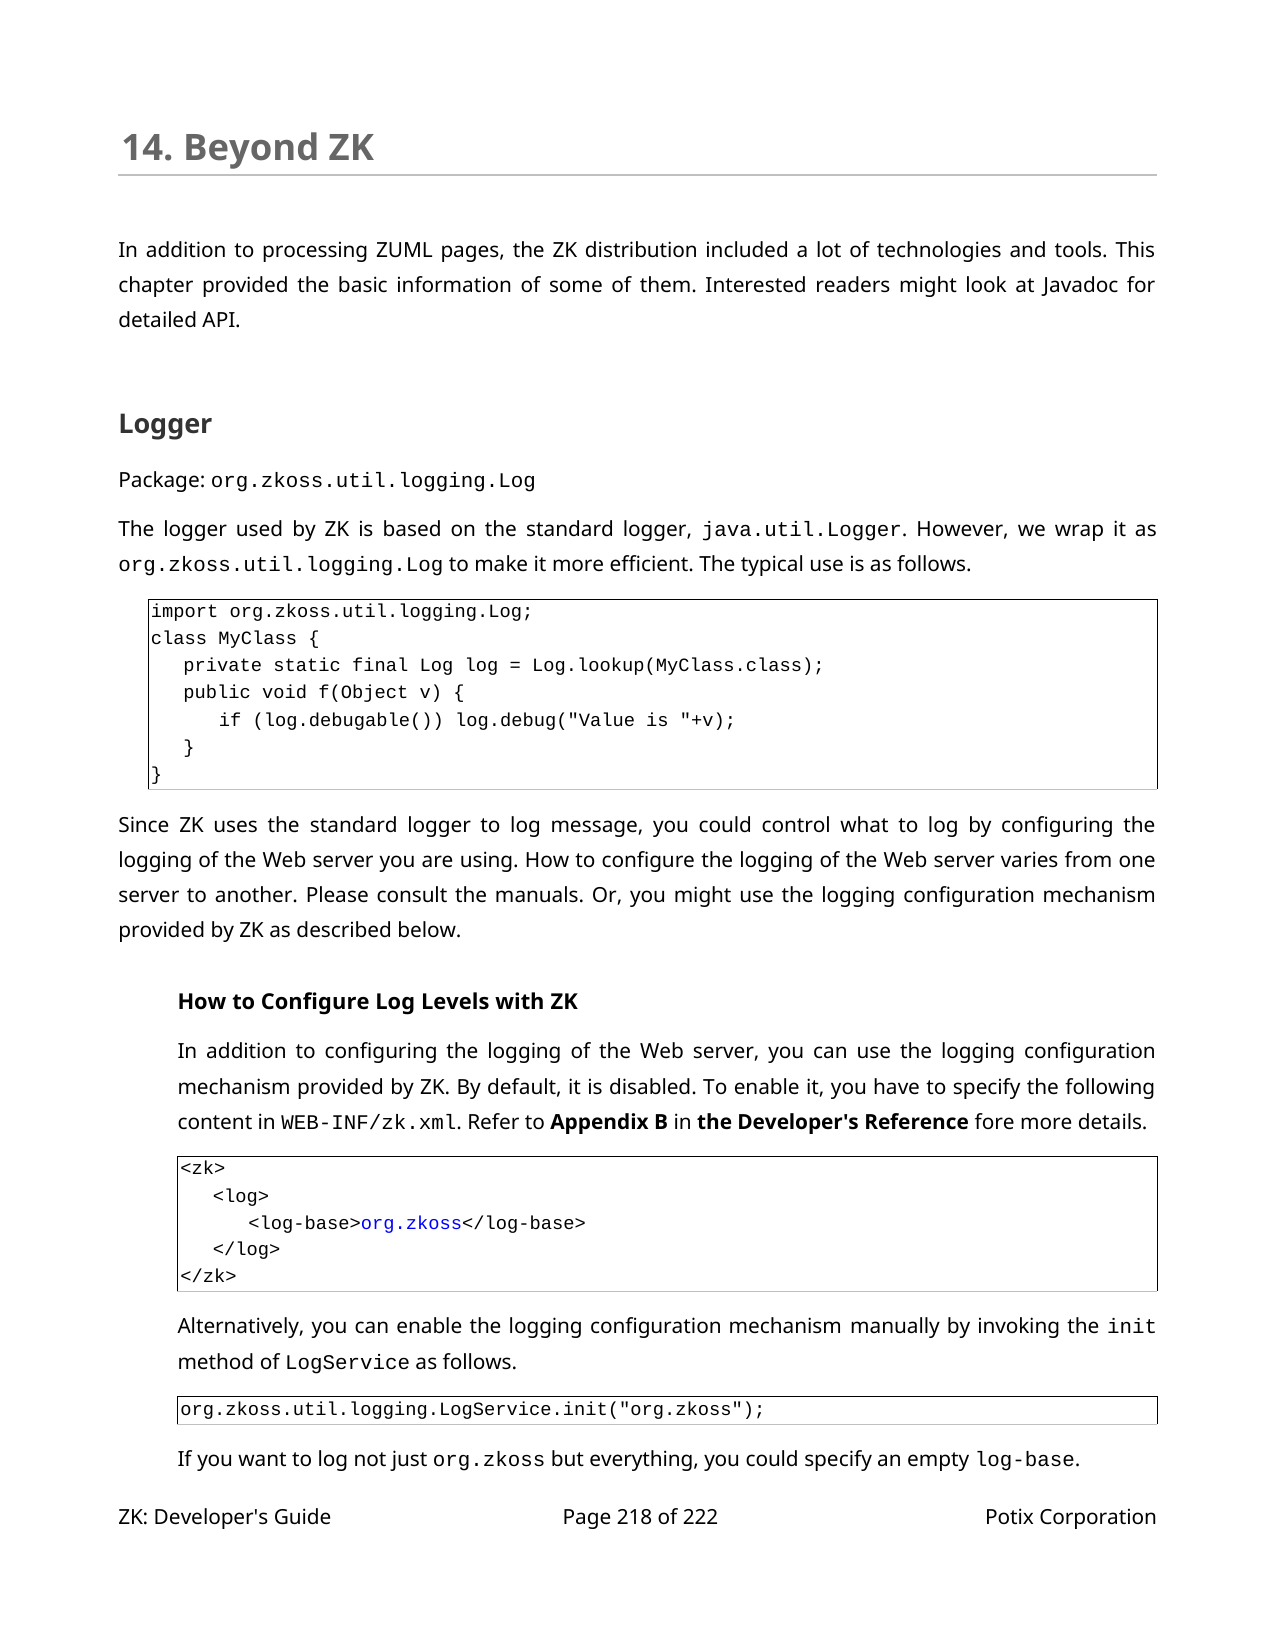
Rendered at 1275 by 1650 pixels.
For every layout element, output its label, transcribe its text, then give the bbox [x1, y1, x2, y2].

subtitle Logger [118, 404, 1157, 441]
text if (log.debugable()) log.debug("Value is "+v); [149, 707, 1157, 732]
text private static final Log log = Log.lookup(MyClass.class); [149, 653, 1157, 677]
subtitle 14. Beyond ZK [118, 118, 1157, 174]
text } [149, 762, 1157, 789]
text If you want to log not just org.zkoss but everything, you could specify an empty log-base. [177, 1444, 1157, 1473]
text <log> [178, 1183, 1157, 1208]
text In addition to configuring the logging of the Web server, you can use the logging configuration mechanism provided by ZK. By default, it is disabled. To enable it, you have to specify the following content in WEB-INF/zk.xml. Refer to Appendix B in the Developer's Reference fore more details. [177, 1037, 1157, 1136]
text In addition to processing ZUML pages, the ZK distribution included a lot of technologies and tools. This chapter provided the basic information of some of them. Interested readers might look at Javadoc for detailed API. [118, 235, 1157, 333]
text } [149, 734, 1157, 759]
text Since ZK uses the standard logger to log message, you could control what to log by configuring the logging of the Web server you are using. How to configure the logging of the Web server varies from one server to another. Please consult the manuals. Or, you might use the logging configuration mechanism provided by ZK as described below. [118, 810, 1157, 943]
text Alternatively, you can enable the logging configuration mechanism manually by invoking the init method of LogService as follows. [177, 1312, 1157, 1376]
text <log-base>org.zkoss</log-base> </log> </zk> [178, 1211, 1157, 1291]
text class MyClass { [149, 626, 1157, 650]
text import org.zkoss.util.logging.Log; [149, 600, 1157, 623]
text The logger used by ZK is based on the standard logger, java.util.Logger. However, we wrap it as org.zkoss.util.logging.Log to make it more efficient. The typical use is as follows. [118, 514, 1157, 578]
text Package: org.zkoss.util.logging.Log [118, 465, 1157, 493]
text <zk> [178, 1157, 1157, 1181]
subtitle How to Configure Log Levels with ZK [177, 986, 1157, 1016]
text public void f(Object v) { [149, 680, 1157, 704]
text org.zkoss.util.logging.LogService.init("org.zkoss"); [178, 1397, 1157, 1424]
